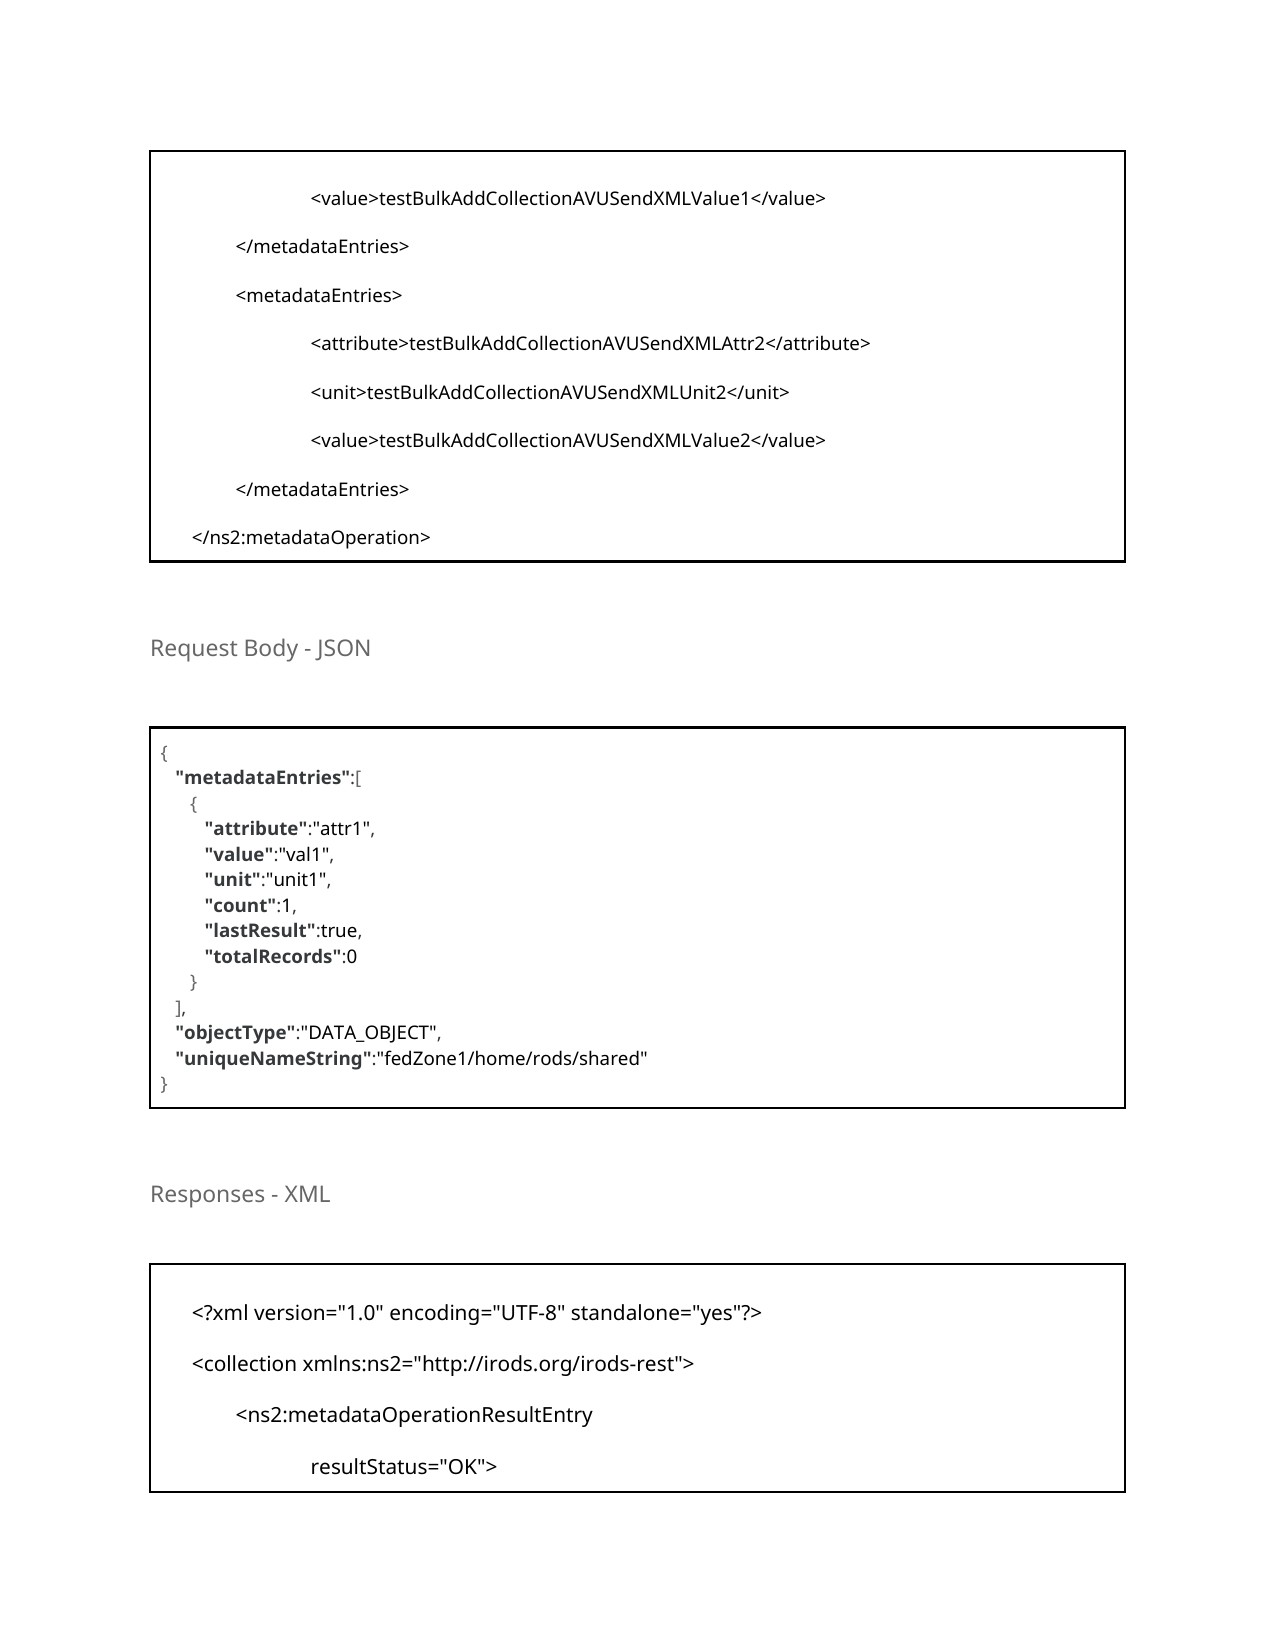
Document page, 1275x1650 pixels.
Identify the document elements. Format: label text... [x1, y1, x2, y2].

table_header { "metadataEntries":[ { "attribute":"attr1", "value":"val1", "unit":"unit1", "count":1, "lastResult":true, "totalRecords":0 } ], "objectType":"DATA_OBJECT", "uniqueNameString":"fedZone1/home/rods/shared" } [151, 729, 1124, 1107]
subtitle Request Body - JSON [150, 632, 1125, 663]
table_header <?xml version="1.0" encoding="UTF-8" standalone="yes"?> <collection xmlns:ns2="http://irods.org/irods-rest"> <ns2:metadataOperationResultEntry resultStatus="OK"> [151, 1265, 1124, 1491]
subtitle Responses - XML [150, 1178, 1125, 1209]
table_header <value>testBulkAddCollectionAVUSendXMLValue1</value> </metadataEntries> <metadataEntries> <attribute>testBulkAddCollectionAVUSendXMLAttr2</attribute> <unit>testBulkAddCollectionAVUSendXMLUnit2</unit> <value>testBulkAddCollectionAVUSendXMLValue2</value> </metadataEntries> </ns2:metadataOperation> [151, 152, 1124, 560]
